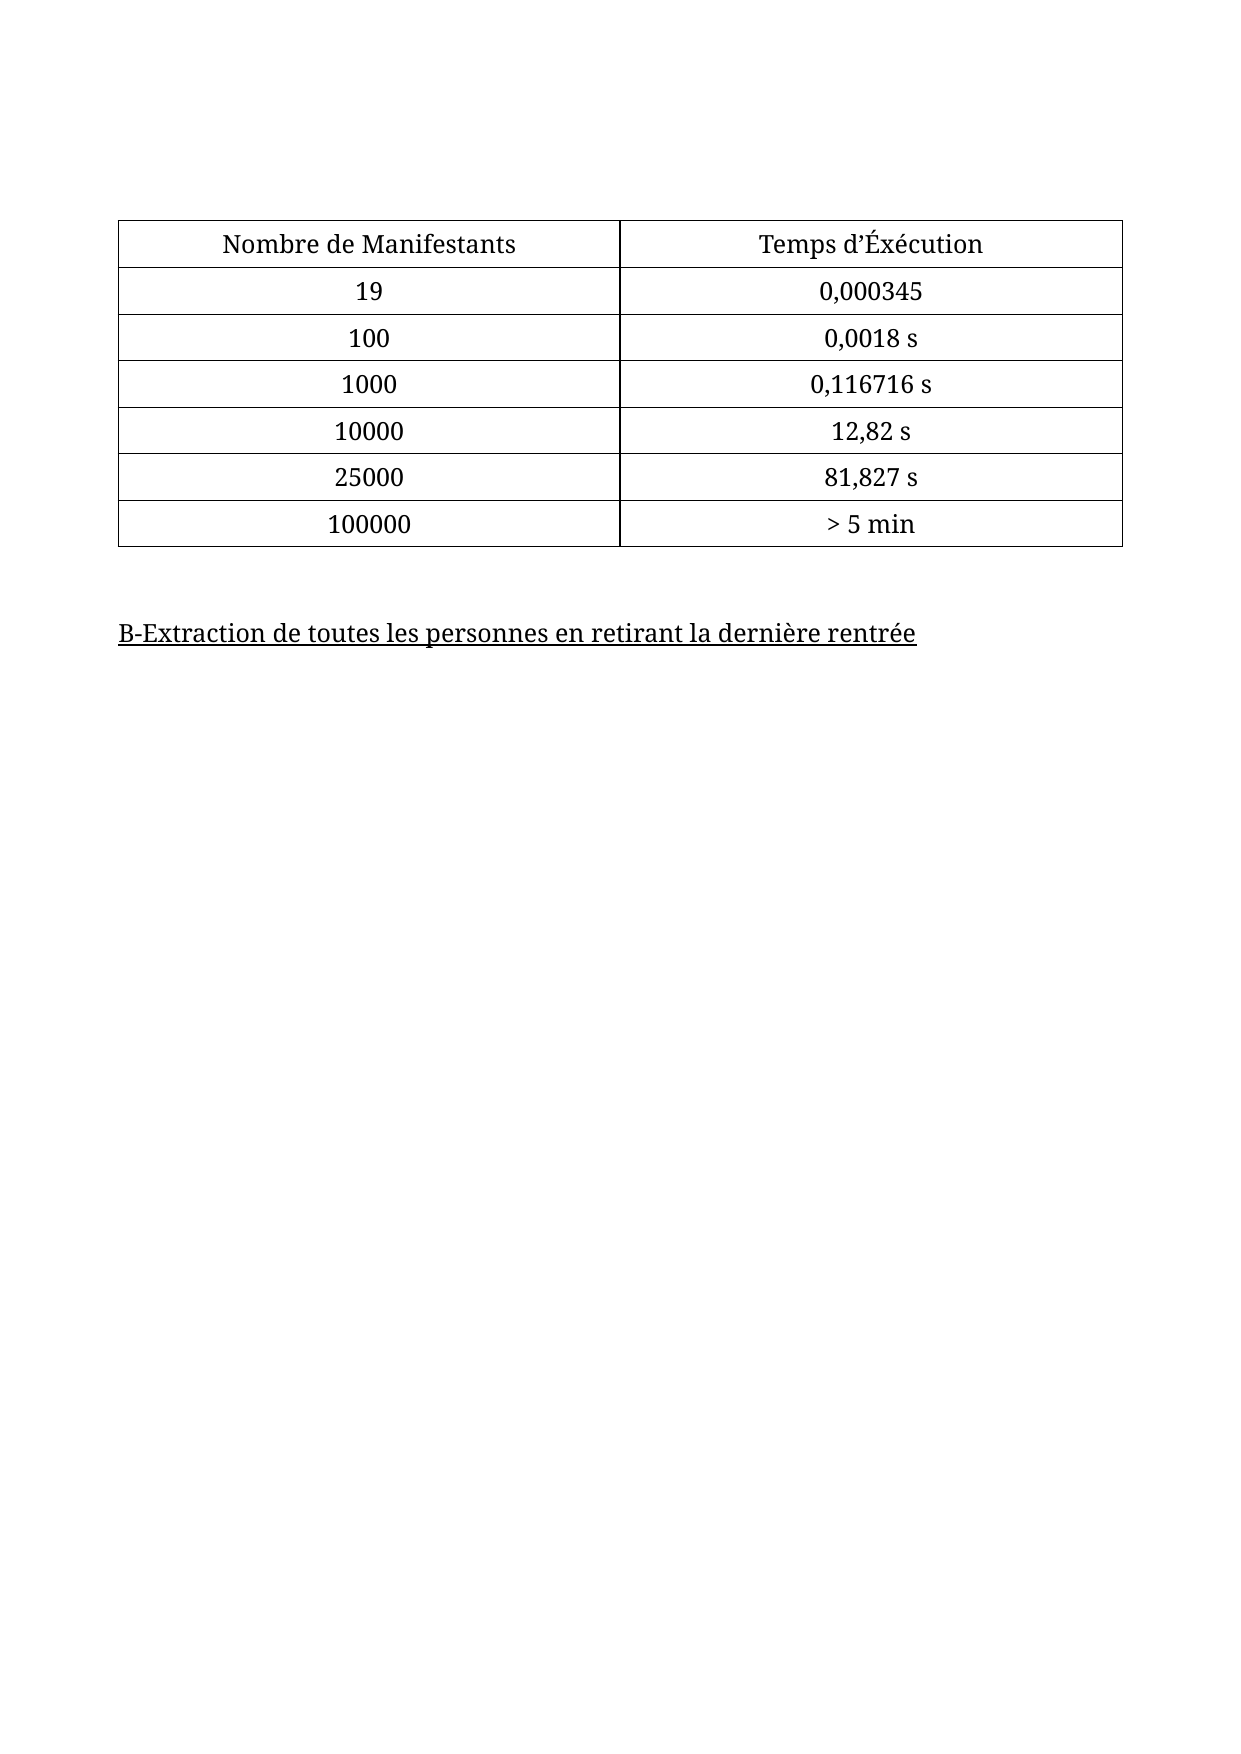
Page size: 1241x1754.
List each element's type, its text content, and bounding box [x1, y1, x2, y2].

table_cell 0,0018 s [621, 315, 1122, 360]
table_cell 12,82 s [621, 408, 1122, 453]
table_cell 10000 [119, 408, 619, 453]
text B-Extraction de toutes les personnes en retirant la dernière rentrée [118, 615, 1122, 649]
table_cell 100 [119, 315, 619, 360]
table_cell 0,116716 s [621, 361, 1122, 407]
table_cell 25000 [119, 454, 619, 500]
table_cell 100000 [119, 501, 619, 546]
table_header Nombre de Manifestants [119, 221, 619, 267]
table_cell 19 [119, 268, 619, 313]
table_cell 0,000345 [621, 268, 1122, 313]
table_cell > 5 min [621, 501, 1122, 546]
table_cell 1000 [119, 361, 619, 407]
table_header Temps d’Éxécution [621, 221, 1122, 267]
table_cell 81,827 s [621, 454, 1122, 500]
